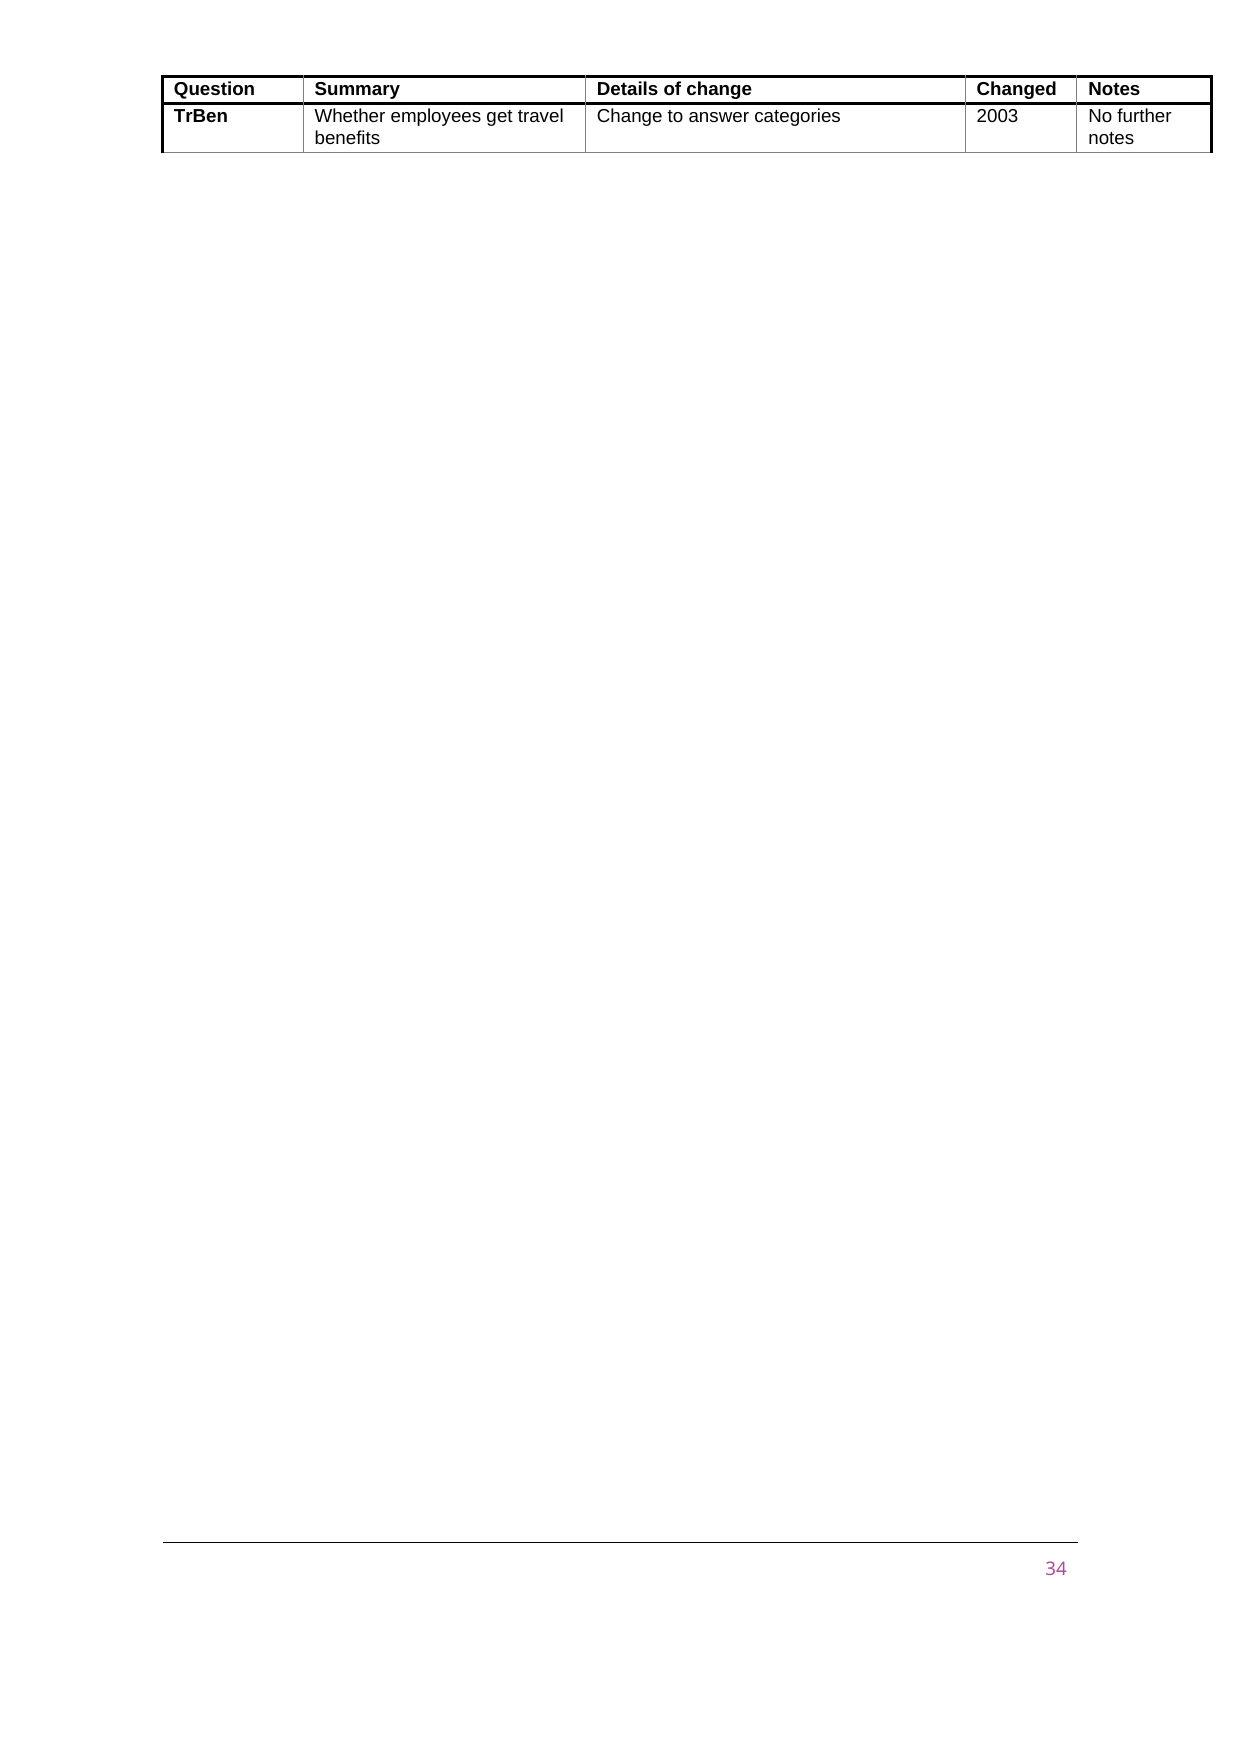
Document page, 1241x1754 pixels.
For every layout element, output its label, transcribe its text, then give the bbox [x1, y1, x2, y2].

table_cell No further notes [1077, 105, 1210, 152]
table_header Question [164, 78, 303, 102]
table_header Notes [1077, 78, 1210, 102]
table_cell TrBen [164, 105, 303, 152]
table_header Changed [966, 78, 1076, 102]
table_header Summary [304, 78, 585, 102]
table_cell Whether employees get travel benefits [304, 105, 585, 152]
table_cell 2003 [966, 105, 1076, 152]
table_header Details of change [586, 78, 965, 102]
table_cell Change to answer categories [586, 105, 965, 152]
